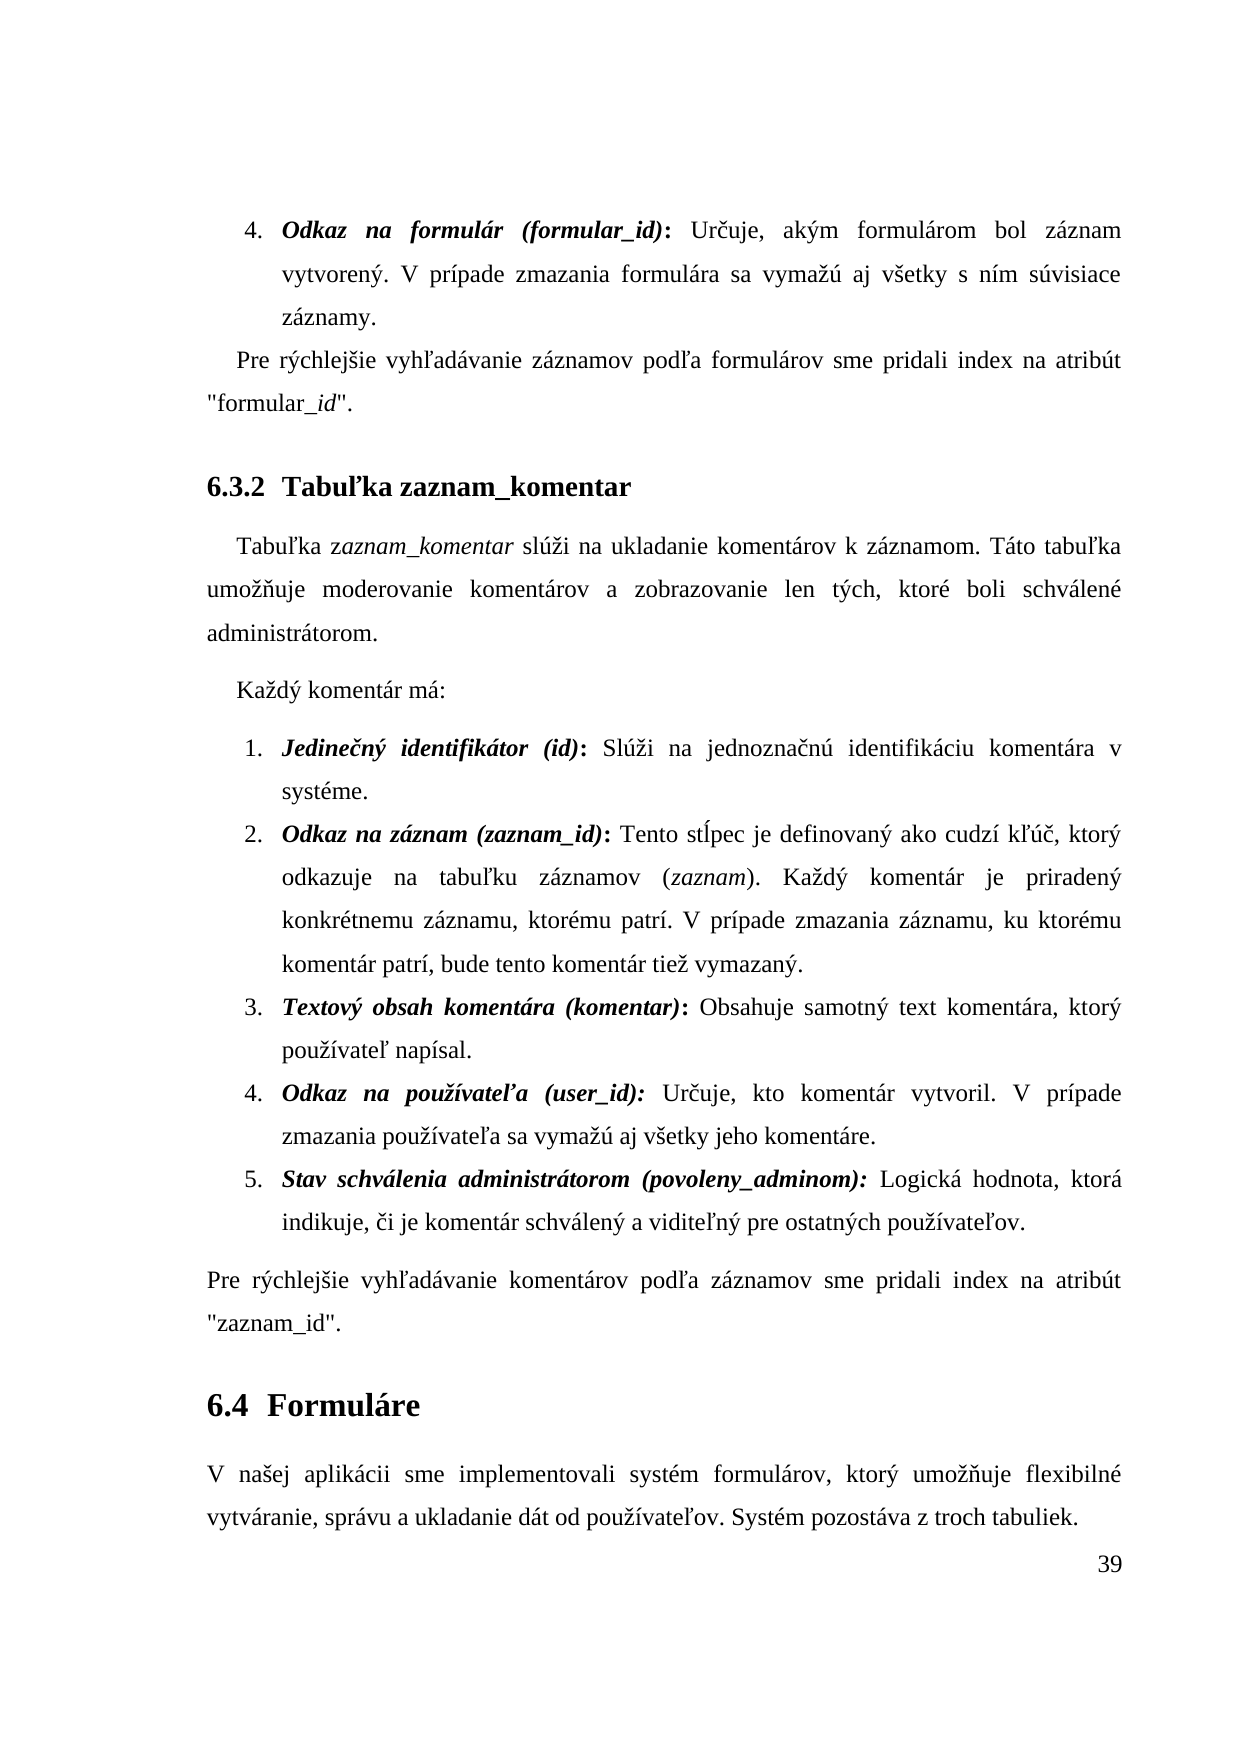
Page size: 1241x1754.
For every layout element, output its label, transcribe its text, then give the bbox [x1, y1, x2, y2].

text Pre rýchlejšie vyhľadávanie záznamov podľa formulárov sme pridali index na atribút "formular_id". [207, 345, 1122, 417]
text Každý komentár má: [207, 675, 1122, 704]
list Odkaz na používateľa (user_id): Určuje, kto komentár vytvoril. V prípade zmazania používateľa sa vymažú aj všetky jeho komentáre. [244, 1078, 1122, 1150]
list Textový obsah komentára (komentar): Obsahuje samotný text komentára, ktorý používateľ napísal. [244, 992, 1122, 1064]
text V našej aplikácii sme implementovali systém formulárov, ktorý umožňuje flexibilné vytváranie, správu a ukladanie dát od používateľov. Systém pozostáva z troch tabuliek. [207, 1459, 1122, 1531]
text Tabuľka zaznam_komentar slúži na ukladanie komentárov k záznamom. Táto tabuľka umožňuje moderovanie komentárov a zobrazovanie len tých, ktoré boli schválené administrátorom. [207, 531, 1122, 646]
list Odkaz na formulár (formular_id): Určuje, akým formulárom bol záznam vytvorený. V prípade zmazania formulára sa vymažú aj všetky s ním súvisiace záznamy. [244, 216, 1122, 331]
subtitle Tabuľka zaznam_komentar [207, 469, 1122, 502]
list Jedinečný identifikátor (id): Slúži na jednoznačnú identifikáciu komentára v systéme. [244, 733, 1122, 805]
list Stav schválenia administrátorom (povoleny_adminom): Logická hodnota, ktorá indikuje, či je komentár schválený a viditeľný pre ostatných používateľov. [244, 1164, 1122, 1236]
list Odkaz na záznam (zaznam_id): Tento stĺpec je definovaný ako cudzí kľúč, ktorý odkazuje na tabuľku záznamov (zaznam). Každý komentár je priradený konkrétnemu záznamu, ktorému patrí. V prípade zmazania záznamu, ku ktorému komentár patrí, bude tento komentár tiež vymazaný. [244, 819, 1122, 977]
subtitle Formuláre [207, 1385, 1122, 1423]
text Pre rýchlejšie vyhľadávanie komentárov podľa záznamov sme pridali index na atribút "zaznam_id". [207, 1265, 1122, 1337]
